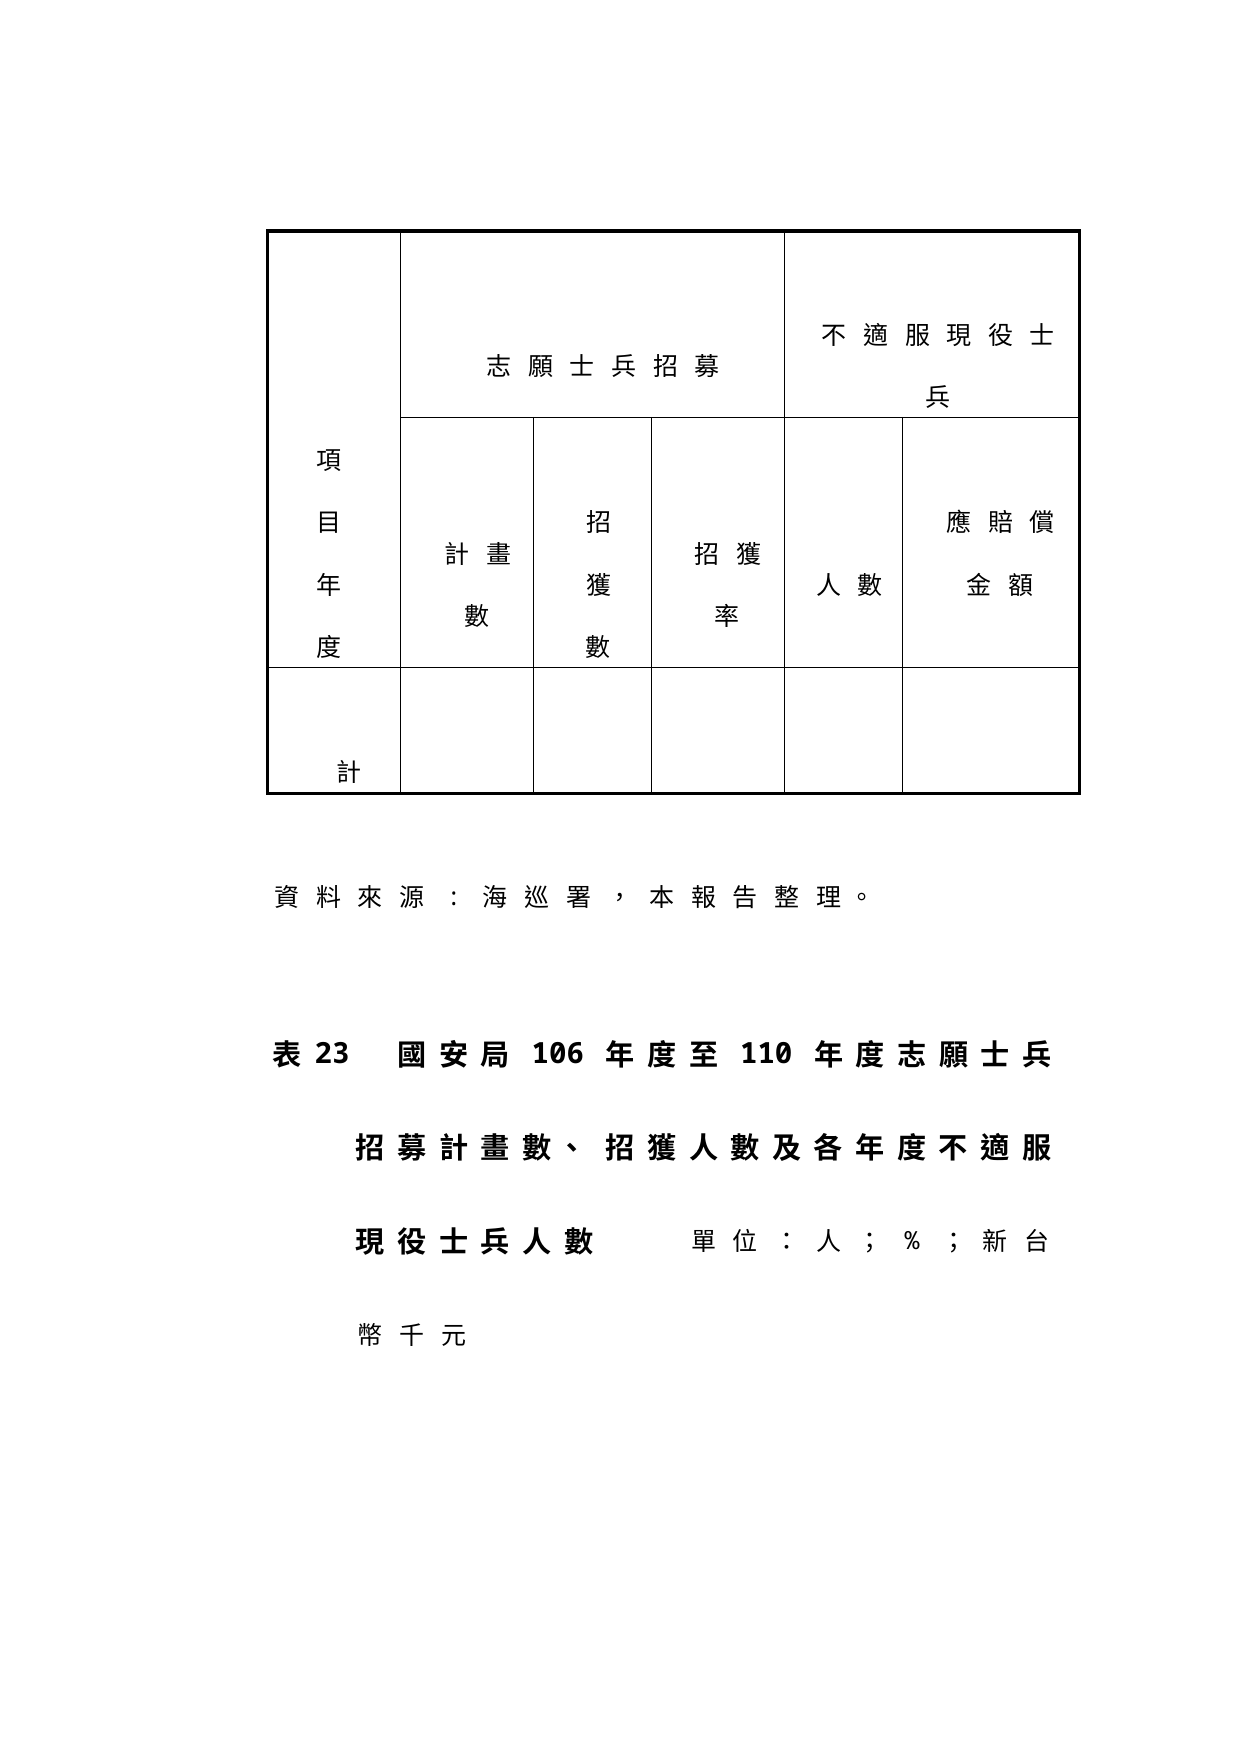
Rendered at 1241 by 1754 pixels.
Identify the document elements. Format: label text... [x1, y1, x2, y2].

table_cell 招獲數 [534, 418, 651, 667]
table_cell [534, 668, 651, 792]
table_cell [785, 668, 902, 792]
table_cell [652, 668, 784, 792]
table_cell [903, 668, 1078, 792]
table_header 不適服現役士兵 [785, 233, 1078, 417]
text 表23 國安局106年度至110年度志願士兵招募計畫數、招獲人數及各年度不適服現役士兵人數 單位：人；%；新台幣千元 [257, 979, 1058, 1354]
table_cell 計 [269, 668, 400, 792]
table_cell [401, 668, 533, 792]
table_cell 招獲率 [652, 418, 784, 667]
table_cell 人數 [785, 418, 902, 667]
table_header 項目 年度 [269, 233, 400, 667]
table_cell 計畫數 [401, 418, 533, 667]
table_cell 應賠償金額 [903, 418, 1078, 667]
text 資料來源:海巡署，本報告整理。 [256, 854, 1058, 917]
table_header 志願士兵招募 [401, 233, 784, 417]
